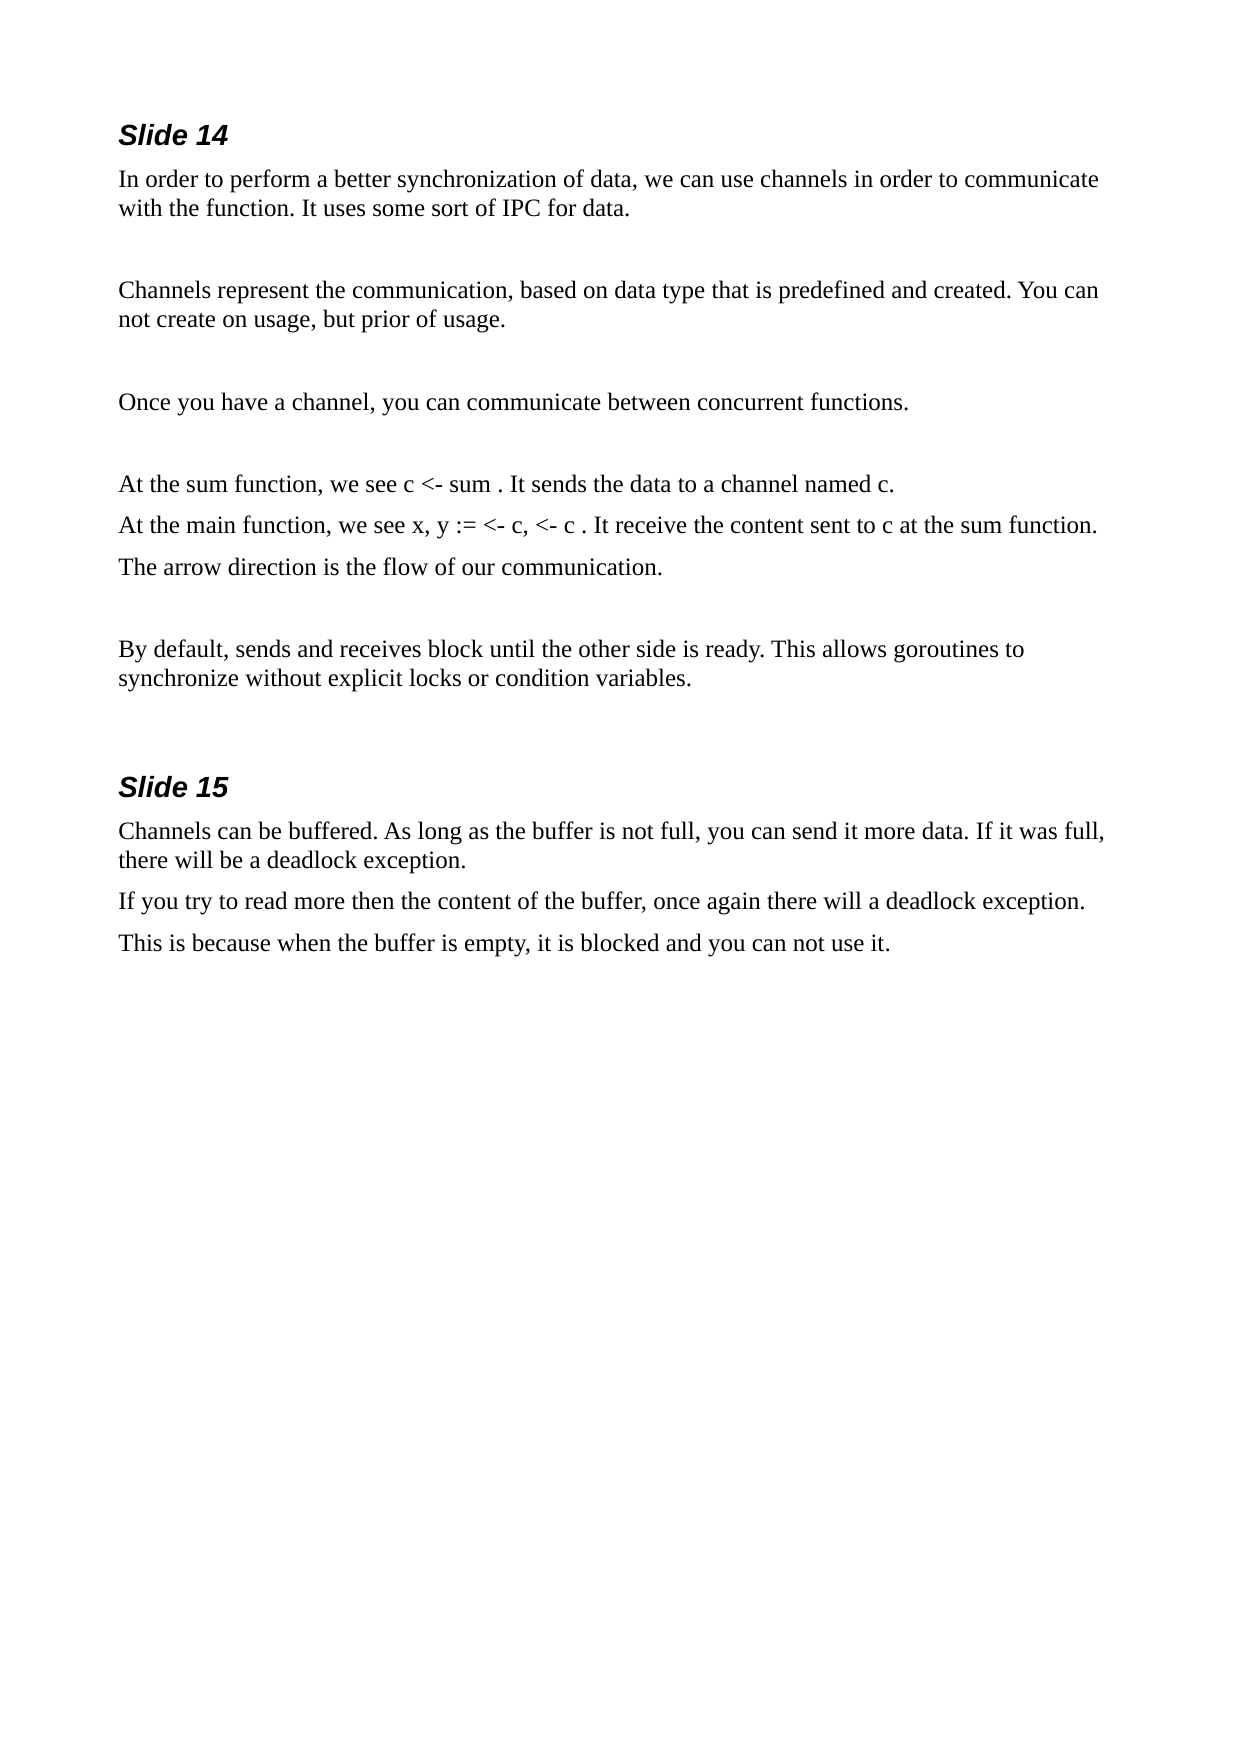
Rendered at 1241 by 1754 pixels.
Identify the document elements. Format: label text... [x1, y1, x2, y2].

text By default, sends and receives block until the other side is ready. This allows goroutines to synchronize without explicit locks or condition variables. [118, 634, 1122, 692]
subtitle Slide 15 [118, 770, 1122, 804]
subtitle Slide 14 [118, 118, 1122, 152]
text If you try to read more then the content of the buffer, once again there will a deadlock exception. [118, 886, 1122, 915]
text This is because when the buffer is empty, it is blocked and you can not use it. [118, 928, 1122, 956]
text In order to perform a better synchronization of data, we can use channels in order to communicate with the function. It uses some sort of IPC for data. [118, 164, 1122, 222]
text The arrow direction is the flow of our communication. [118, 552, 1122, 580]
text At the sum function, we see c <- sum . It sends the data to a channel named c. [118, 469, 1122, 498]
text Channels represent the communication, based on data type that is predefined and created. You can not create on usage, but prior of usage. [118, 275, 1122, 333]
text Channels can be buffered. As long as the buffer is not full, you can send it more data. If it was full, there will be a deadlock exception. [118, 816, 1122, 874]
text At the main function, we see x, y := <- c, <- c . It receive the content sent to c at the sum function. [118, 510, 1122, 539]
text Once you have a channel, you can communicate between concurrent functions. [118, 387, 1122, 415]
